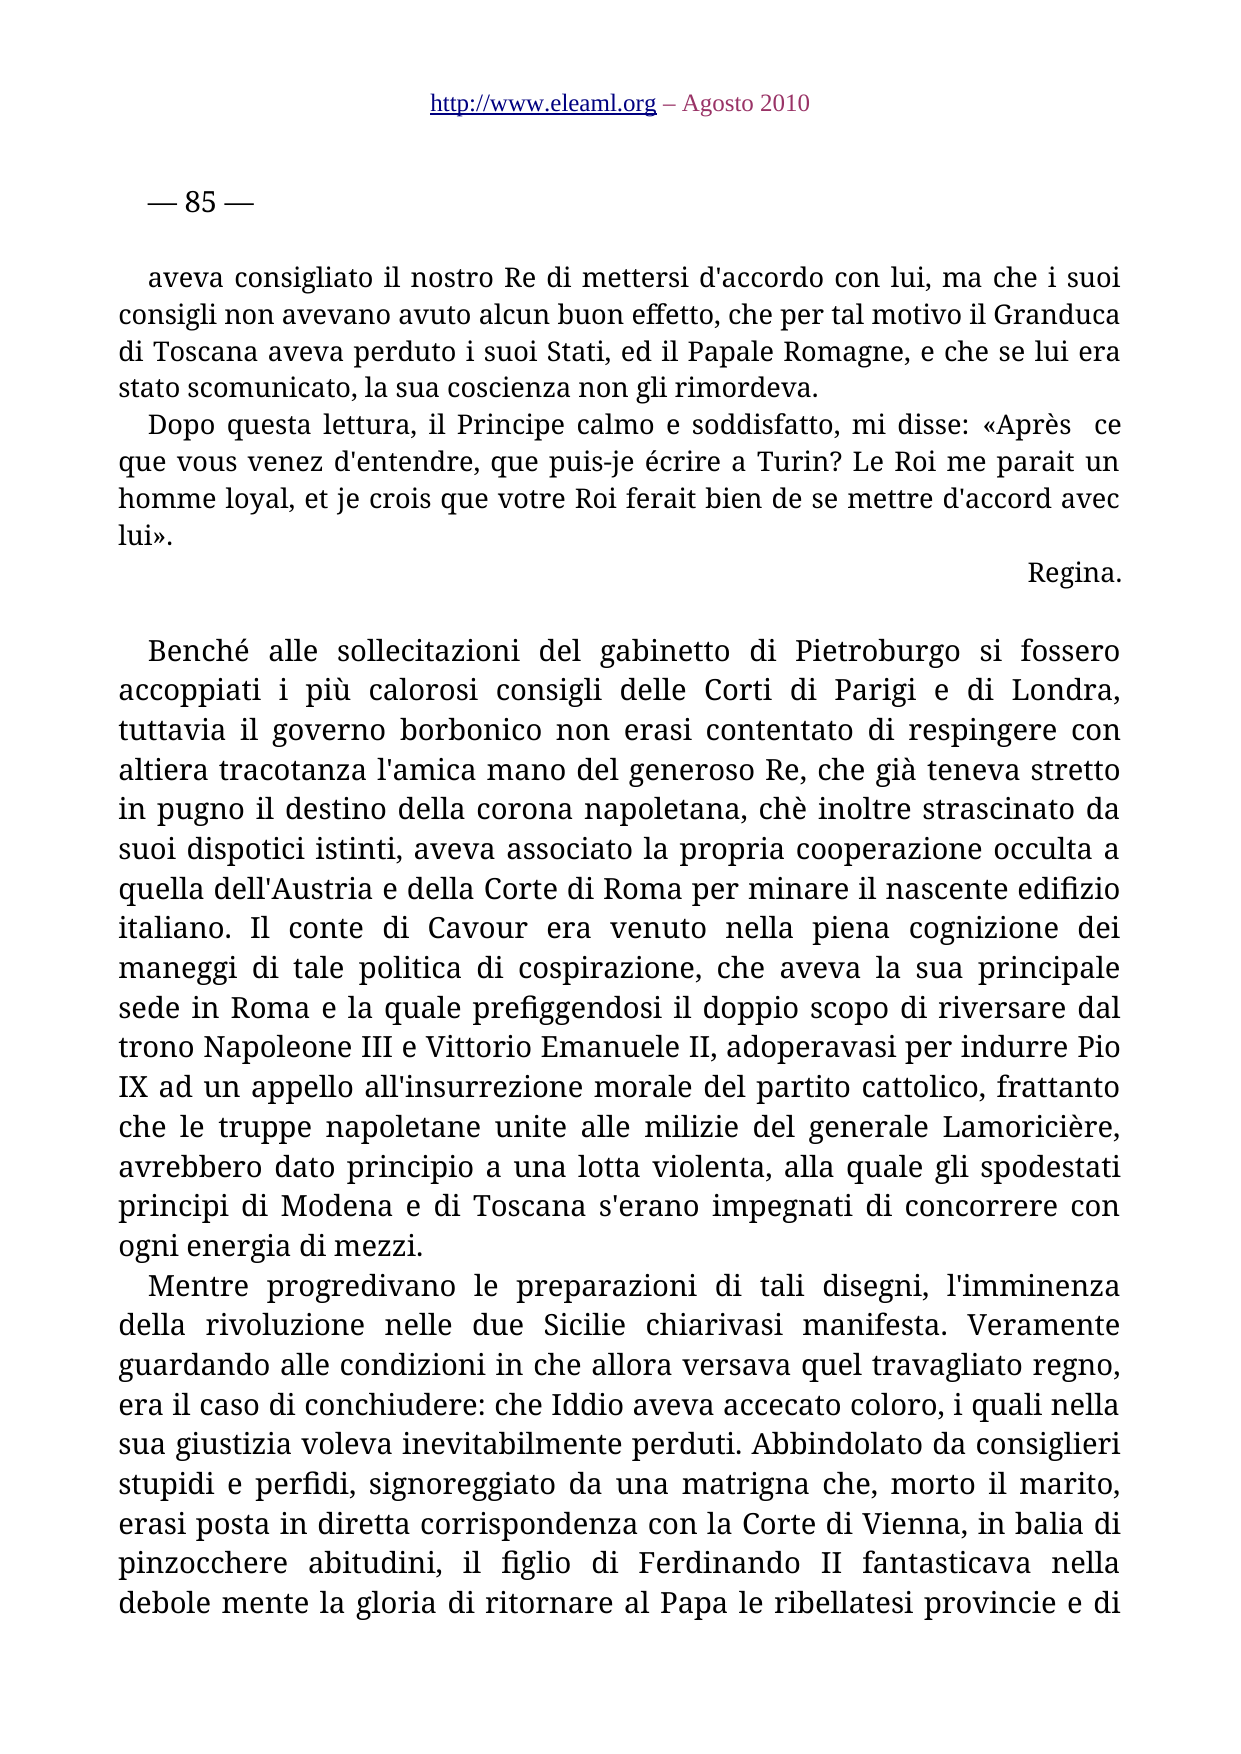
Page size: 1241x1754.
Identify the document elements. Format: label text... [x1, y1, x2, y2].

text Mentre progredivano le preparazioni di tali disegni, l'imminenza della rivoluzione nelle due Sicilie chiarivasi manifesta. Veramente guardando alle condizioni in che allora versava quel travagliato regno, era il caso di conchiudere: che Iddio aveva accecato coloro, i quali nella sua giustizia voleva inevitabilmente perduti. Abbindolato da consiglieri stupidi e perfidi, signoreggiato da una matrigna che, morto il marito, erasi posta in diretta corrispondenza con la Corte di Vienna, in balia di pinzocchere abitudini, il figlio di Ferdinando II fantasticava nella debole mente la gloria di ritornare al Papa le ribellatesi provincie e di [118, 1265, 1122, 1622]
text aveva consigliato il nostro Re di mettersi d'accordo con lui, ma che i suoi consigli non avevano avuto alcun buon effetto, che per tal motivo il Granduca di Toscana aveva perduto i suoi Stati, ed il Papale Romagne, e che se lui era stato scomunicato, la sua coscienza non gli rimordeva. [118, 258, 1122, 406]
text Benché alle sollecitazioni del gabinetto di Pietroburgo si fossero accoppiati i più calorosi consigli delle Corti di Parigi e di Londra, tuttavia il governo borbonico non erasi contentato di respingere con altiera tracotanza l'amica mano del generoso Re, che già teneva stretto in pugno il destino della corona napoletana, chè inoltre strascinato da suoi dispotici istinti, aveva associato la propria cooperazione occulta a quella dell'Austria e della Corte di Roma per minare il nascente edifizio italiano. Il conte di Cavour era venuto nella piena cognizione dei maneggi di tale politica di cospirazione, che aveva la sua principale sede in Roma e la quale prefiggendosi il doppio scopo di riversare dal trono Napoleone III e Vittorio Emanuele II, adoperavasi per indurre Pio IX ad un appello all'insurrezione morale del partito cattolico, frattanto che le truppe napoletane unite alle milizie del generale Lamoricière, avrebbero dato principio a una lotta violenta, alla quale gli spodestati principi di Modena e di Toscana s'erano impegnati di concorrere con ogni energia di mezzi. [118, 630, 1122, 1265]
text Regina. [118, 553, 1122, 590]
text Dopo questa lettura, il Principe calmo e soddisfatto, mi disse: «Après ce que vous venez d'entendre, que puis-je écrire a Turin? Le Roi me parait un homme loyal, et je crois que votre Roi ferait bien de se mettre d'accord avec lui». [118, 406, 1122, 553]
text — 85 — [118, 182, 1122, 221]
